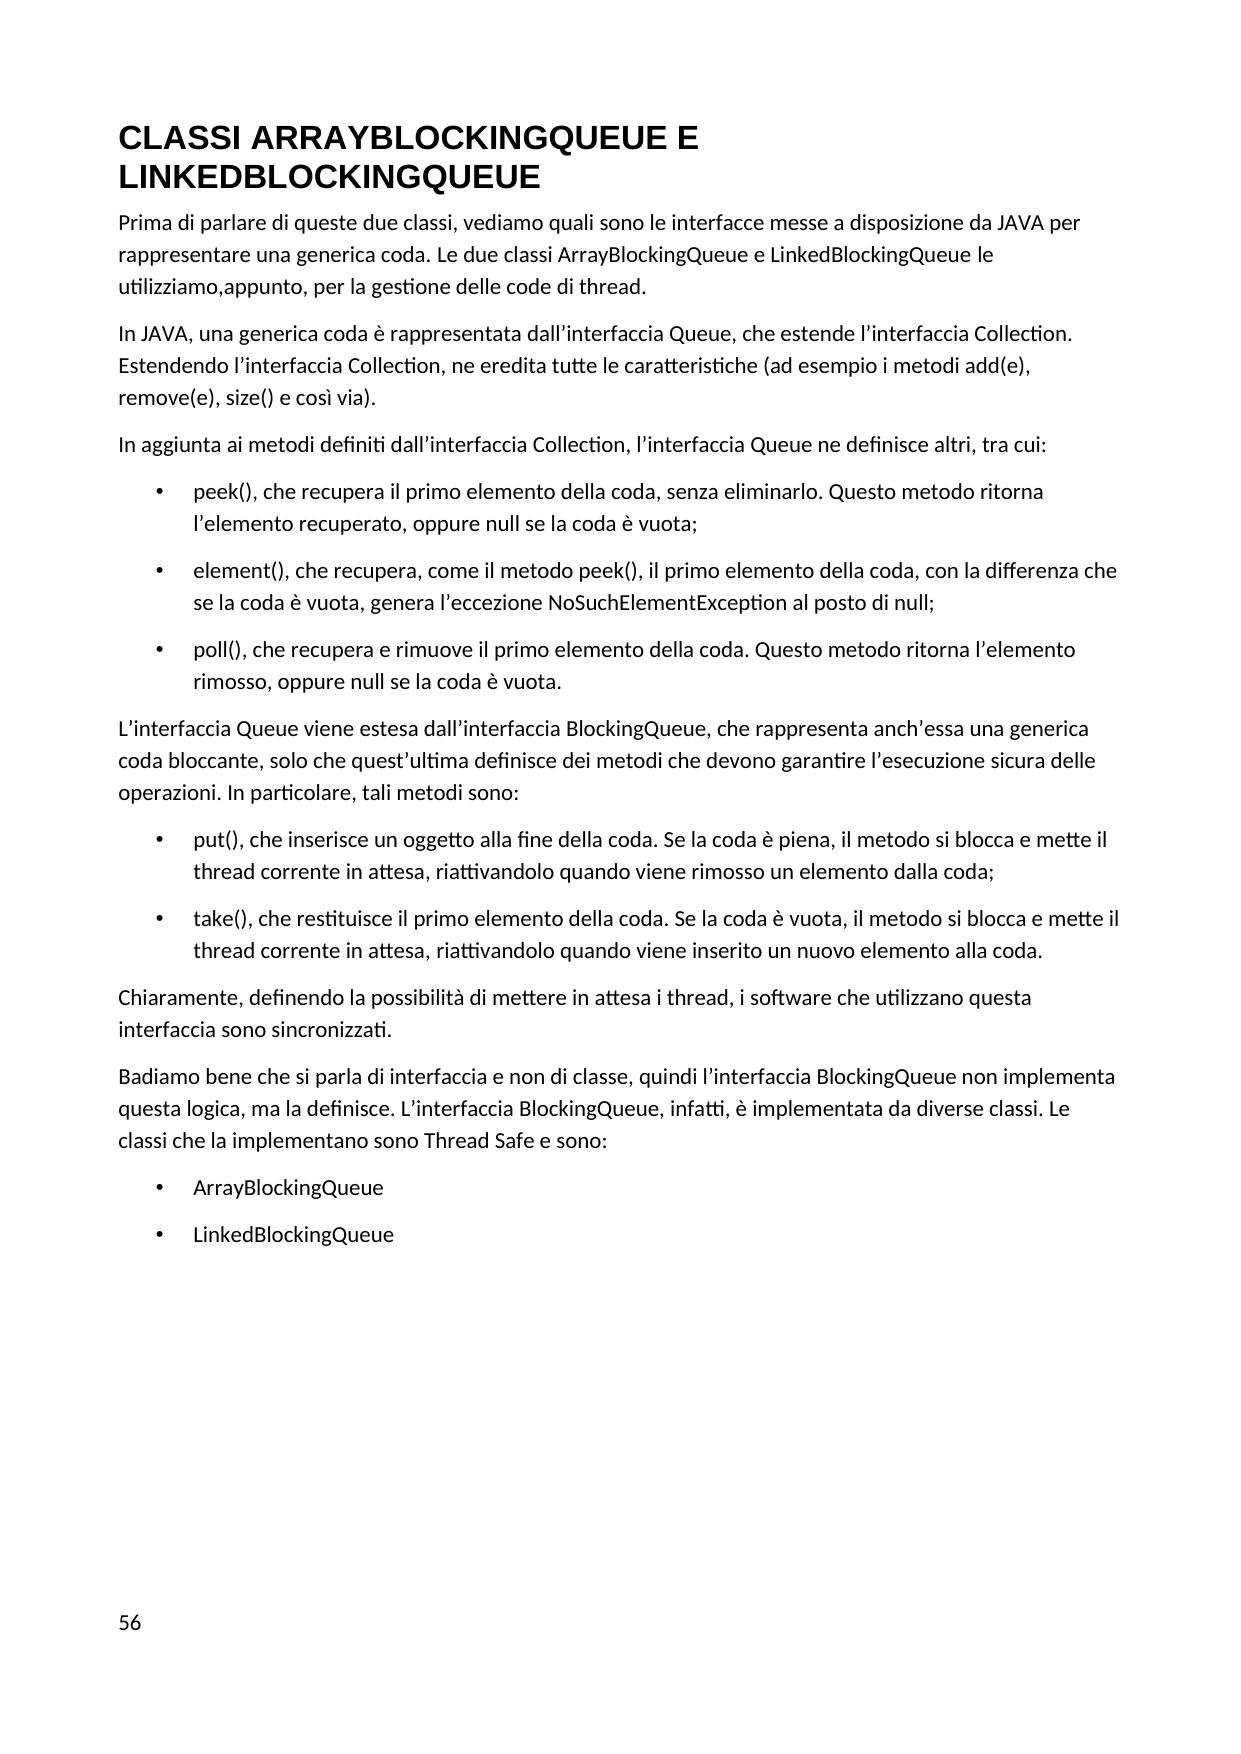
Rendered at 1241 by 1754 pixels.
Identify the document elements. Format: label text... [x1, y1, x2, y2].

text In aggiunta ai metodi definiti dall’interfaccia Collection, l’interfaccia Queue ne definisce altri, tra cui: [118, 430, 1122, 458]
text In JAVA, una generica coda è rappresentata dall’interfaccia Queue, che estende l’interfaccia Collection. Estendendo l’interfaccia Collection, ne eredita tutte le caratteristiche (ad esempio i metodi add(e), remove(e), size() e così via). [118, 319, 1122, 411]
text Chiaramente, definendo la possibilità di mettere in attesa i thread, i software che utilizzano questa interfaccia sono sincronizzati. [118, 983, 1122, 1043]
list put(), che inserisce un oggetto alla fine della coda. Se la coda è piena, il metodo si blocca e mette il thread corrente in attesa, riattivandolo quando viene rimosso un elemento dalla coda; [156, 825, 1122, 885]
list poll(), che recupera e rimuove il primo elemento della coda. Questo metodo ritorna l’elemento rimosso, oppure null se la coda è vuota. [156, 635, 1122, 695]
text Badiamo bene che si parla di interfaccia e non di classe, quindi l’interfaccia BlockingQueue non implementa questa logica, ma la definisce. L’interfaccia BlockingQueue, infatti, è implementata da diverse classi. Le classi che la implementano sono Thread Safe e sono: [118, 1062, 1122, 1154]
list take(), che restituisce il primo elemento della coda. Se la coda è vuota, il metodo si blocca e mette il thread corrente in attesa, riattivandolo quando viene inserito un nuovo elemento alla coda. [156, 904, 1122, 964]
list ArrayBlockingQueue [156, 1173, 1122, 1201]
list element(), che recupera, come il metodo peek(), il primo elemento della coda, con la differenza che se la coda è vuota, genera l’eccezione NoSuchElementException al posto di null; [156, 556, 1122, 616]
list LinkedBlockingQueue [156, 1220, 1122, 1248]
subtitle CLASSI ARRAYBLOCKINGQUEUE E LINKEDBLOCKINGQUEUE [118, 118, 1122, 195]
text Prima di parlare di queste due classi, vediamo quali sono le interfacce messe a disposizione da JAVA per rappresentare una generica coda. Le due classi ArrayBlockingQueue e LinkedBlockingQueue le utilizziamo,appunto, per la gestione delle code di thread. [118, 208, 1122, 300]
text L’interfaccia Queue viene estesa dall’interfaccia BlockingQueue, che rappresenta anch’essa una generica coda bloccante, solo che quest’ultima definisce dei metodi che devono garantire l’esecuzione sicura delle operazioni. In particolare, tali metodi sono: [118, 714, 1122, 806]
list peek(), che recupera il primo elemento della coda, senza eliminarlo. Questo metodo ritorna l’elemento recuperato, oppure null se la coda è vuota; [156, 477, 1122, 537]
